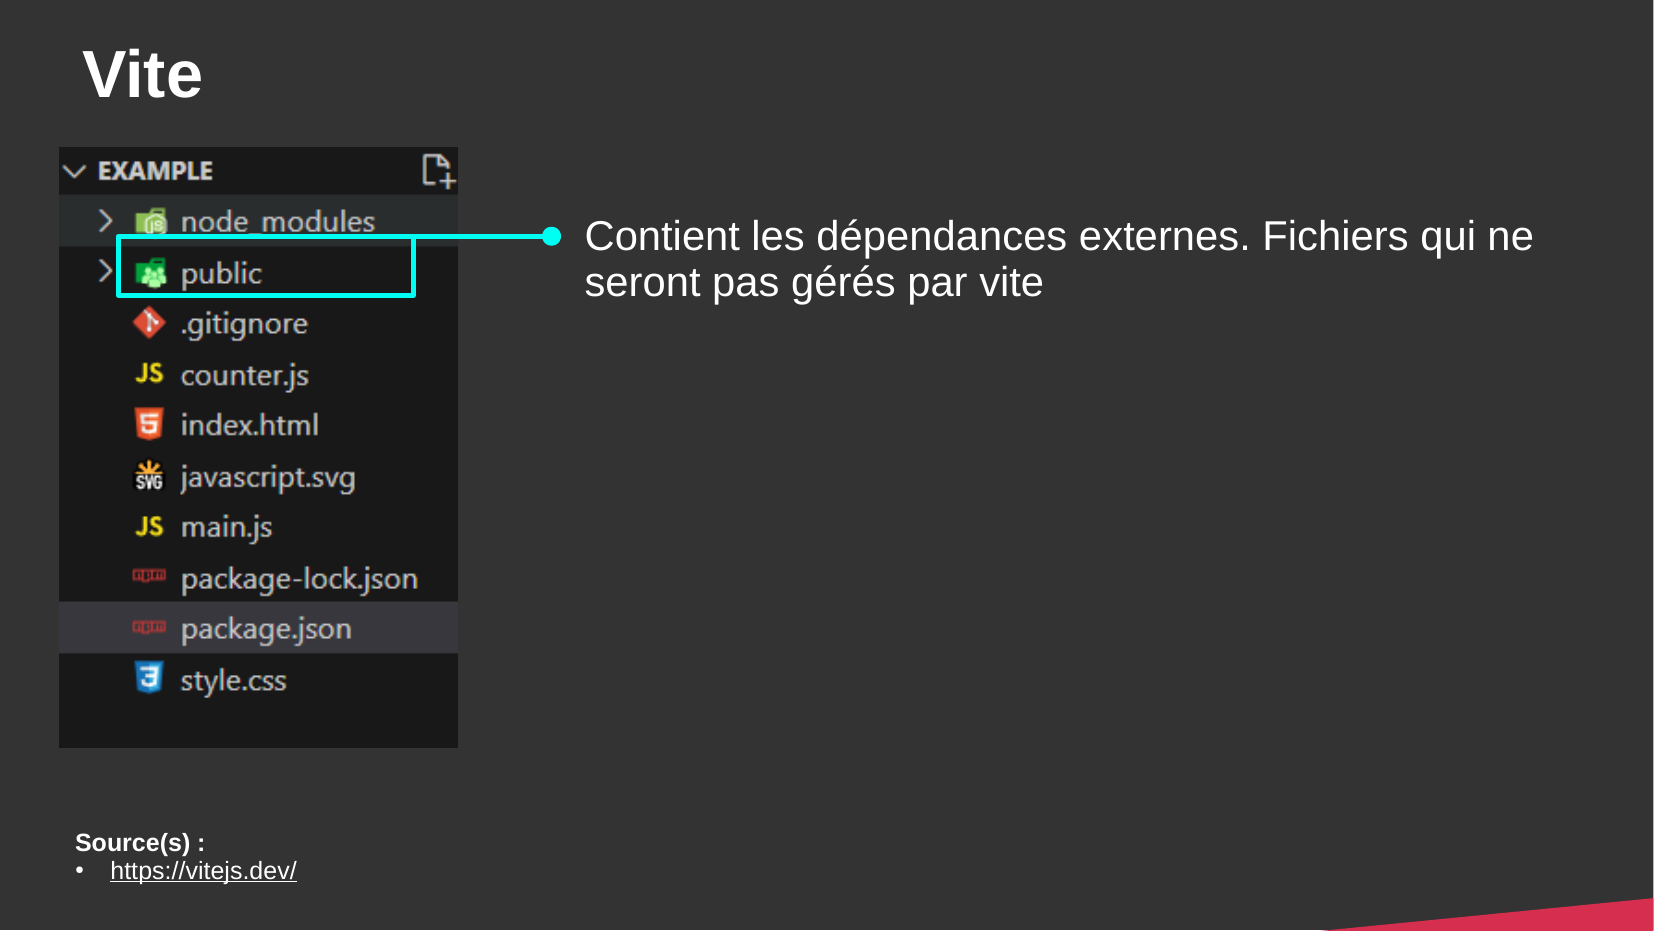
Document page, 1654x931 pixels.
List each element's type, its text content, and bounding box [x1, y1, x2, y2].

list Contient les dépendances externes. Fichiers qui ne seront pas gérés par vite [584, 212, 1536, 325]
text_box [1546, 898, 1654, 931]
text_box Source(s) : https://vitejs.dev/ [60, 821, 1546, 931]
title Vite [82, 37, 1571, 112]
picture [121, 239, 411, 293]
picture [59, 147, 458, 748]
